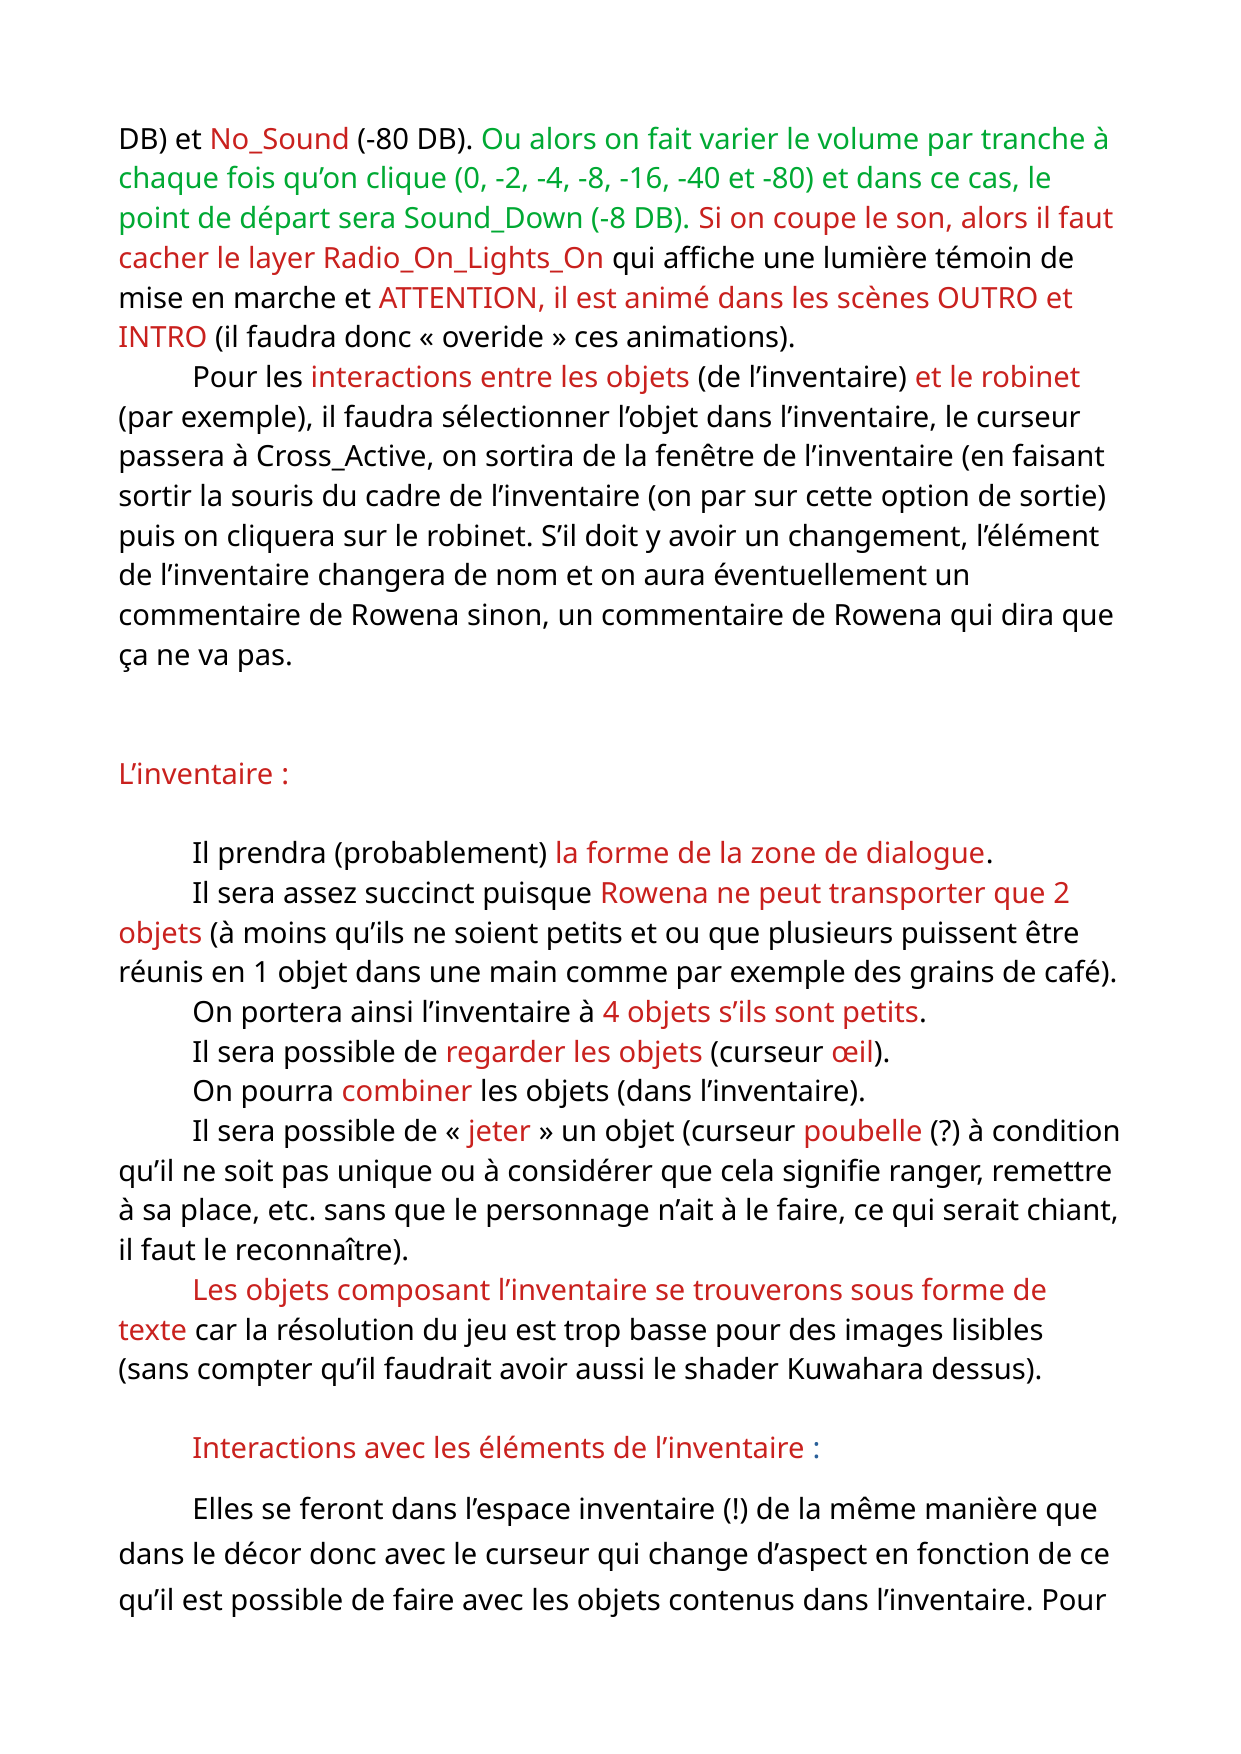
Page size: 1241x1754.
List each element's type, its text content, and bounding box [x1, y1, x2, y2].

text Il sera possible de « jeter » un objet (curseur poubelle (?) à condition qu’il ne soit pas unique ou à considérer que cela signifie ranger, remettre à sa place, etc. sans que le personnage n’ait à le faire, ce qui serait chiant, il faut le reconnaître). [118, 1110, 1122, 1269]
text Pour les interactions entre les objets (de l’inventaire) et le robinet (par exemple), il faudra sélectionner l’objet dans l’inventaire, le curseur passera à Cross_Active, on sortira de la fenêtre de l’inventaire (en faisant sortir la souris du cadre de l’inventaire (on par sur cette option de sortie) puis on cliquera sur le robinet. S’il doit y avoir un changement, l’élément de l’inventaire changera de nom et on aura éventuellement un commentaire de Rowena sinon, un commentaire de Rowena qui dira que ça ne va pas. [118, 356, 1122, 674]
text Il sera assez succinct puisque Rowena ne peut transporter que 2 objets (à moins qu’ils ne soient petits et ou que plusieurs puissent être réunis en 1 objet dans une main comme par exemple des grains de café). [118, 872, 1122, 991]
text DB) et No_Sound (-80 DB). Ou alors on fait varier le volume par tranche à chaque fois qu’on clique (0, -2, -4, -8, -16, -40 et -80) et dans ce cas, le point de départ sera Sound_Down (-8 DB). Si on coupe le son, alors il faut cacher le layer Radio_On_Lights_On qui affiche une lumière témoin de mise en marche et ATTENTION, il est animé dans les scènes OUTRO et INTRO (il faudra donc « overide » ces animations). [118, 118, 1122, 356]
text L’inventaire : [118, 753, 1122, 793]
text On pourra combiner les objets (dans l’inventaire). [118, 1071, 1122, 1110]
text Il sera possible de regarder les objets (curseur œil). [118, 1031, 1122, 1071]
text Les objets composant l’inventaire se trouverons sous forme de texte car la résolution du jeu est trop basse pour des images lisibles (sans compter qu’il faudrait avoir aussi le shader Kuwahara dessus). [118, 1269, 1122, 1388]
text Elles se feront dans l’espace inventaire (!) de la même manière que dans le décor donc avec le curseur qui change d’aspect en fonction de ce qu’il est possible de faire avec les objets contenus dans l’inventaire. Pour [118, 1488, 1122, 1619]
text Il prendra (probablement) la forme de la zone de dialogue. [118, 832, 1122, 872]
text Interactions avec les éléments de l’inventaire : [118, 1428, 1122, 1467]
text On portera ainsi l’inventaire à 4 objets s’ils sont petits. [118, 991, 1122, 1031]
